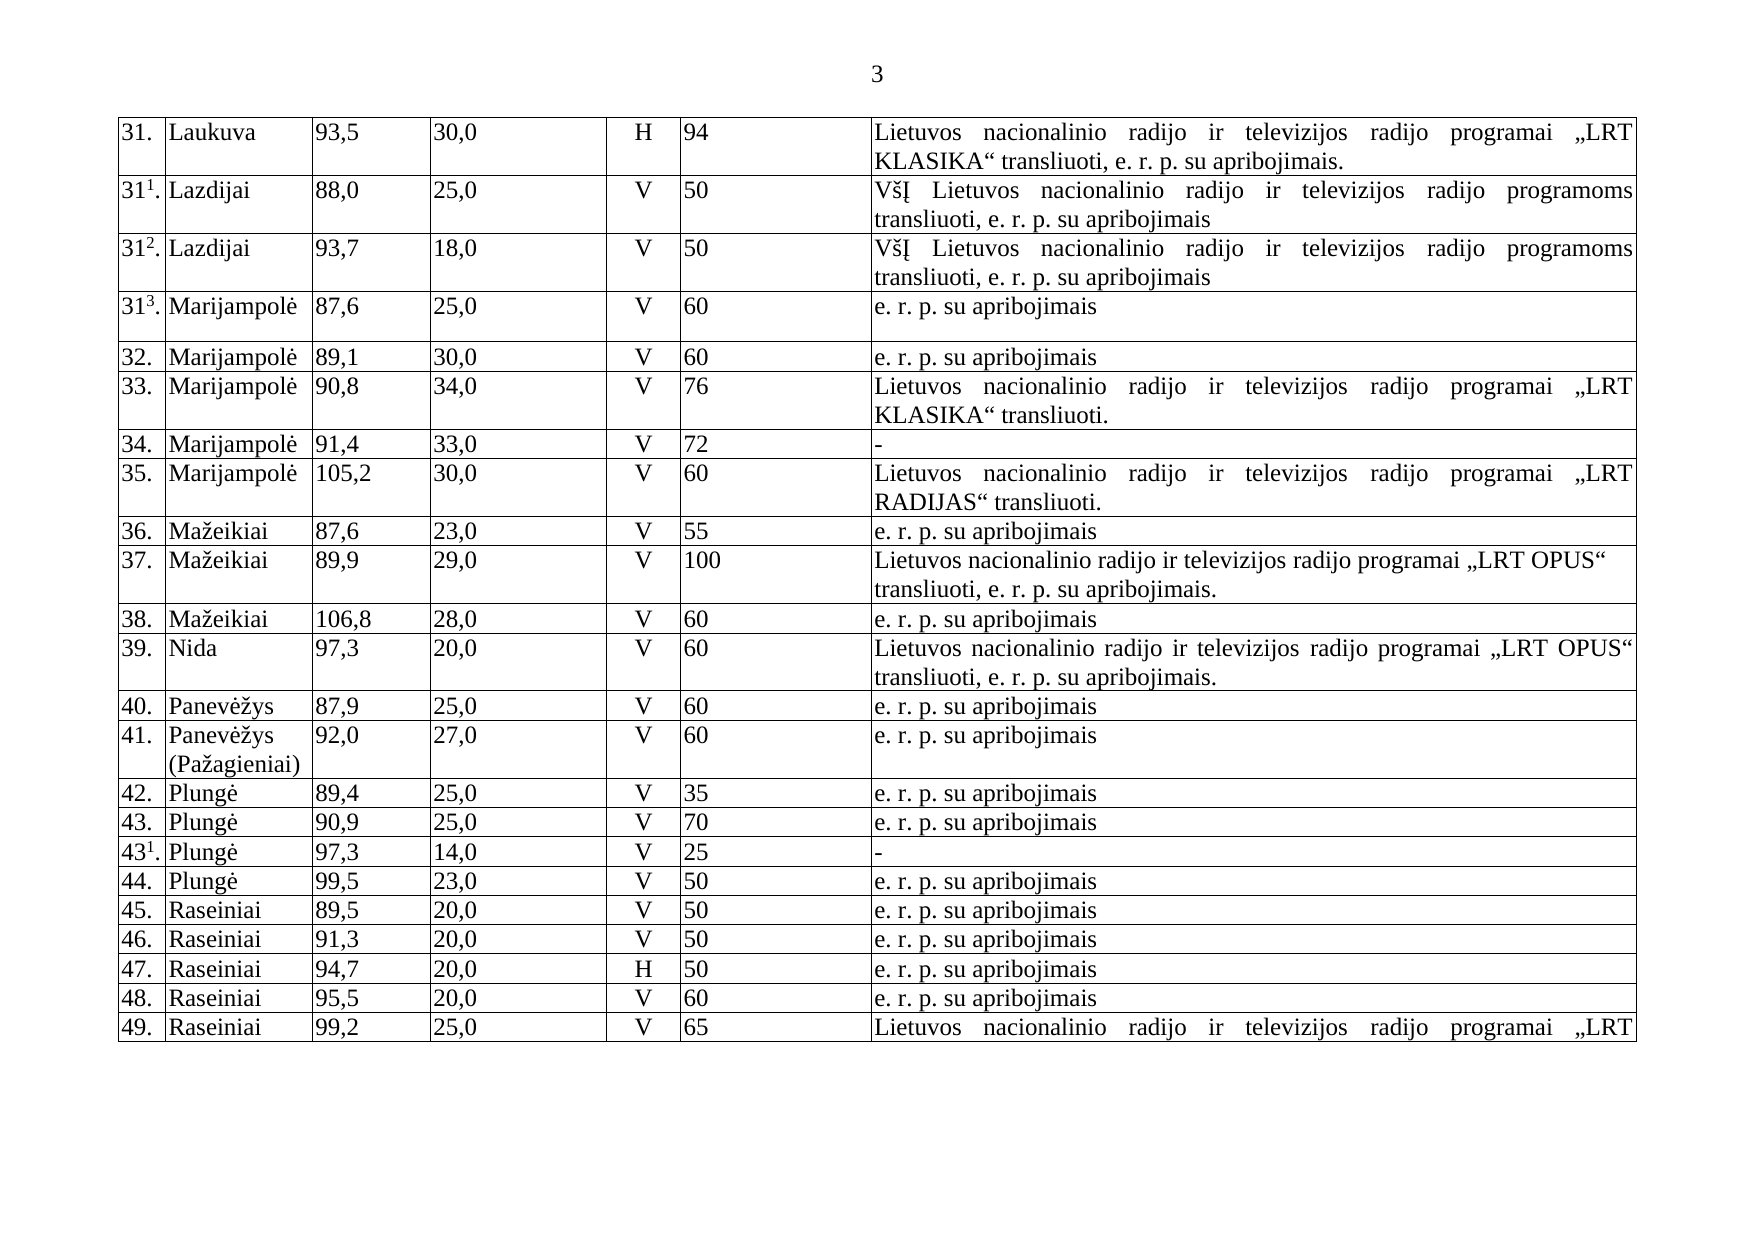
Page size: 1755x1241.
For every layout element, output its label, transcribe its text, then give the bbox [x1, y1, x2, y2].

table_cell Mažeikiai [166, 517, 312, 545]
table_cell V [607, 176, 680, 233]
table_cell 34. [119, 430, 165, 458]
table_cell 20,0 [431, 954, 606, 983]
table_cell V [607, 342, 680, 371]
table_cell 90,9 [313, 808, 430, 836]
table_cell 29,0 [431, 546, 606, 603]
table_cell 97,3 [313, 634, 430, 690]
table_cell 48. [119, 984, 165, 1012]
table_cell 90,8 [313, 372, 430, 428]
table_cell 41. [119, 721, 165, 778]
table_cell 20,0 [431, 925, 606, 953]
table_cell 92,0 [313, 721, 430, 778]
table_cell Lietuvos nacionalinio radijo ir televizijos radijo programai „LRT KLASIKA“ transliuoti, e. r. p. su apribojimais. [872, 118, 1636, 174]
table_cell Raseiniai [166, 925, 312, 953]
table_cell V [607, 234, 680, 291]
table_cell Raseiniai [166, 1013, 312, 1041]
table_cell 43. [119, 808, 165, 836]
table_cell VšĮ Lietuvos nacionalinio radijo ir televizijos radijo programoms transliuoti, e. r. p. su apribojimais [872, 234, 1636, 291]
table_cell V [607, 867, 680, 895]
table_cell 60 [681, 984, 871, 1012]
table_cell 27,0 [431, 721, 606, 778]
table_cell 60 [681, 459, 871, 516]
table_cell 88,0 [313, 176, 430, 233]
table_cell 60 [681, 292, 871, 341]
table_cell H [607, 118, 680, 174]
table_cell 70 [681, 808, 871, 836]
table_cell Marijampolė [166, 459, 312, 516]
table_cell 25,0 [431, 691, 606, 720]
table_cell 89,4 [313, 779, 430, 807]
table_cell 91,3 [313, 925, 430, 953]
table_cell e. r. p. su apribojimais [872, 292, 1636, 341]
table_cell 89,5 [313, 896, 430, 924]
table_cell Raseiniai [166, 896, 312, 924]
table_cell 89,9 [313, 546, 430, 603]
table_cell 72 [681, 430, 871, 458]
table_cell 76 [681, 372, 871, 428]
table_cell 93,5 [313, 118, 430, 174]
table_cell e. r. p. su apribojimais [872, 342, 1636, 371]
table_cell 20,0 [431, 984, 606, 1012]
table_cell 23,0 [431, 867, 606, 895]
table_cell 50 [681, 954, 871, 983]
table_cell 30,0 [431, 342, 606, 371]
table_cell 25,0 [431, 779, 606, 807]
table_cell 40. [119, 691, 165, 720]
table_cell 99,5 [313, 867, 430, 895]
table_cell Mažeikiai [166, 546, 312, 603]
table_cell Marijampolė [166, 342, 312, 371]
table_cell 312. [119, 234, 165, 291]
table_cell Panevėžys (Pažagieniai) [166, 721, 312, 778]
table_cell e. r. p. su apribojimais [872, 867, 1636, 895]
table_cell 44. [119, 867, 165, 895]
table_cell e. r. p. su apribojimais [872, 925, 1636, 953]
table_cell 50 [681, 896, 871, 924]
table_cell e. r. p. su apribojimais [872, 984, 1636, 1012]
table_cell 38. [119, 604, 165, 632]
table_cell 25,0 [431, 292, 606, 341]
table_cell V [607, 925, 680, 953]
table_cell e. r. p. su apribojimais [872, 517, 1636, 545]
table_cell 50 [681, 925, 871, 953]
table_cell 87,9 [313, 691, 430, 720]
table_cell 106,8 [313, 604, 430, 632]
table_cell VšĮ Lietuvos nacionalinio radijo ir televizijos radijo programoms transliuoti, e. r. p. su apribojimais [872, 176, 1636, 233]
table_cell 60 [681, 691, 871, 720]
table_cell 33. [119, 372, 165, 428]
table_cell 99,2 [313, 1013, 430, 1041]
table_cell 35. [119, 459, 165, 516]
table_cell 50 [681, 867, 871, 895]
table_cell 45. [119, 896, 165, 924]
table_cell 105,2 [313, 459, 430, 516]
table_cell 25,0 [431, 1013, 606, 1041]
table_cell V [607, 691, 680, 720]
table_cell V [607, 546, 680, 603]
table_cell 94,7 [313, 954, 430, 983]
table_cell 46. [119, 925, 165, 953]
table_cell 94 [681, 118, 871, 174]
table_cell H [607, 954, 680, 983]
table_cell 65 [681, 1013, 871, 1041]
table_cell 18,0 [431, 234, 606, 291]
table_cell 30,0 [431, 118, 606, 174]
table_cell V [607, 808, 680, 836]
table_cell V [607, 837, 680, 866]
table_cell 311. [119, 176, 165, 233]
table_cell V [607, 372, 680, 428]
table_cell 100 [681, 546, 871, 603]
table_cell 31. [119, 118, 165, 174]
table_cell Lazdijai [166, 234, 312, 291]
table_cell V [607, 292, 680, 341]
table_cell 30,0 [431, 459, 606, 516]
table_cell 25,0 [431, 808, 606, 836]
table_cell 60 [681, 721, 871, 778]
table_cell 91,4 [313, 430, 430, 458]
table_cell 50 [681, 234, 871, 291]
table_cell 37. [119, 546, 165, 603]
table_cell 49. [119, 1013, 165, 1041]
table_cell V [607, 634, 680, 690]
table_cell 95,5 [313, 984, 430, 1012]
table_cell 50 [681, 176, 871, 233]
table_cell e. r. p. su apribojimais [872, 954, 1636, 983]
table_cell Nida [166, 634, 312, 690]
table_cell V [607, 721, 680, 778]
table_cell Lietuvos nacionalinio radijo ir televizijos radijo programai „LRT OPUS“ transliuoti, e. r. p. su apribojimais. [872, 546, 1636, 603]
table_cell 35 [681, 779, 871, 807]
table_cell Plungė [166, 779, 312, 807]
table_cell e. r. p. su apribojimais [872, 808, 1636, 836]
table_cell - [872, 430, 1636, 458]
table_cell 42. [119, 779, 165, 807]
table_cell Lietuvos nacionalinio radijo ir televizijos radijo programai „LRT [872, 1013, 1636, 1041]
table_cell 36. [119, 517, 165, 545]
table_cell Panevėžys [166, 691, 312, 720]
table_cell Lazdijai [166, 176, 312, 233]
table_cell Plungė [166, 808, 312, 836]
table_cell 32. [119, 342, 165, 371]
table_cell 313. [119, 292, 165, 341]
table_cell e. r. p. su apribojimais [872, 604, 1636, 632]
table_cell 33,0 [431, 430, 606, 458]
table_cell Plungė [166, 867, 312, 895]
table_cell e. r. p. su apribojimais [872, 896, 1636, 924]
table_cell Raseiniai [166, 954, 312, 983]
table_cell V [607, 984, 680, 1012]
table_cell V [607, 459, 680, 516]
table_cell 25 [681, 837, 871, 866]
table_cell 25,0 [431, 176, 606, 233]
table_cell Plungė [166, 837, 312, 866]
table_cell Mažeikiai [166, 604, 312, 632]
table_cell 23,0 [431, 517, 606, 545]
table_cell 34,0 [431, 372, 606, 428]
table_cell 60 [681, 342, 871, 371]
table_cell e. r. p. su apribojimais [872, 779, 1636, 807]
table_cell Lietuvos nacionalinio radijo ir televizijos radijo programai „LRT RADIJAS“ transliuoti. [872, 459, 1636, 516]
table_cell V [607, 896, 680, 924]
table_cell V [607, 779, 680, 807]
table_cell V [607, 604, 680, 632]
table_cell e. r. p. su apribojimais [872, 721, 1636, 778]
table_cell 47. [119, 954, 165, 983]
table_cell Marijampolė [166, 430, 312, 458]
table_cell 431. [119, 837, 165, 866]
table_cell V [607, 517, 680, 545]
table_cell 93,7 [313, 234, 430, 291]
table_cell e. r. p. su apribojimais [872, 691, 1636, 720]
table_cell 39. [119, 634, 165, 690]
table_cell 87,6 [313, 517, 430, 545]
table_cell 87,6 [313, 292, 430, 341]
table_cell 20,0 [431, 896, 606, 924]
table_cell Lietuvos nacionalinio radijo ir televizijos radijo programai „LRT OPUS“ transliuoti, e. r. p. su apribojimais. [872, 634, 1636, 690]
table_cell 28,0 [431, 604, 606, 632]
table_cell 60 [681, 604, 871, 632]
table_cell Lietuvos nacionalinio radijo ir televizijos radijo programai „LRT KLASIKA“ transliuoti. [872, 372, 1636, 428]
table_cell - [872, 837, 1636, 866]
table_cell Laukuva [166, 118, 312, 174]
table_cell 14,0 [431, 837, 606, 866]
table_cell V [607, 1013, 680, 1041]
table_cell Raseiniai [166, 984, 312, 1012]
table_cell 89,1 [313, 342, 430, 371]
table_cell 55 [681, 517, 871, 545]
table_cell 60 [681, 634, 871, 690]
table_cell Marijampolė [166, 292, 312, 341]
table_cell 97,3 [313, 837, 430, 866]
table_cell 20,0 [431, 634, 606, 690]
table_cell V [607, 430, 680, 458]
table_cell Marijampolė [166, 372, 312, 428]
